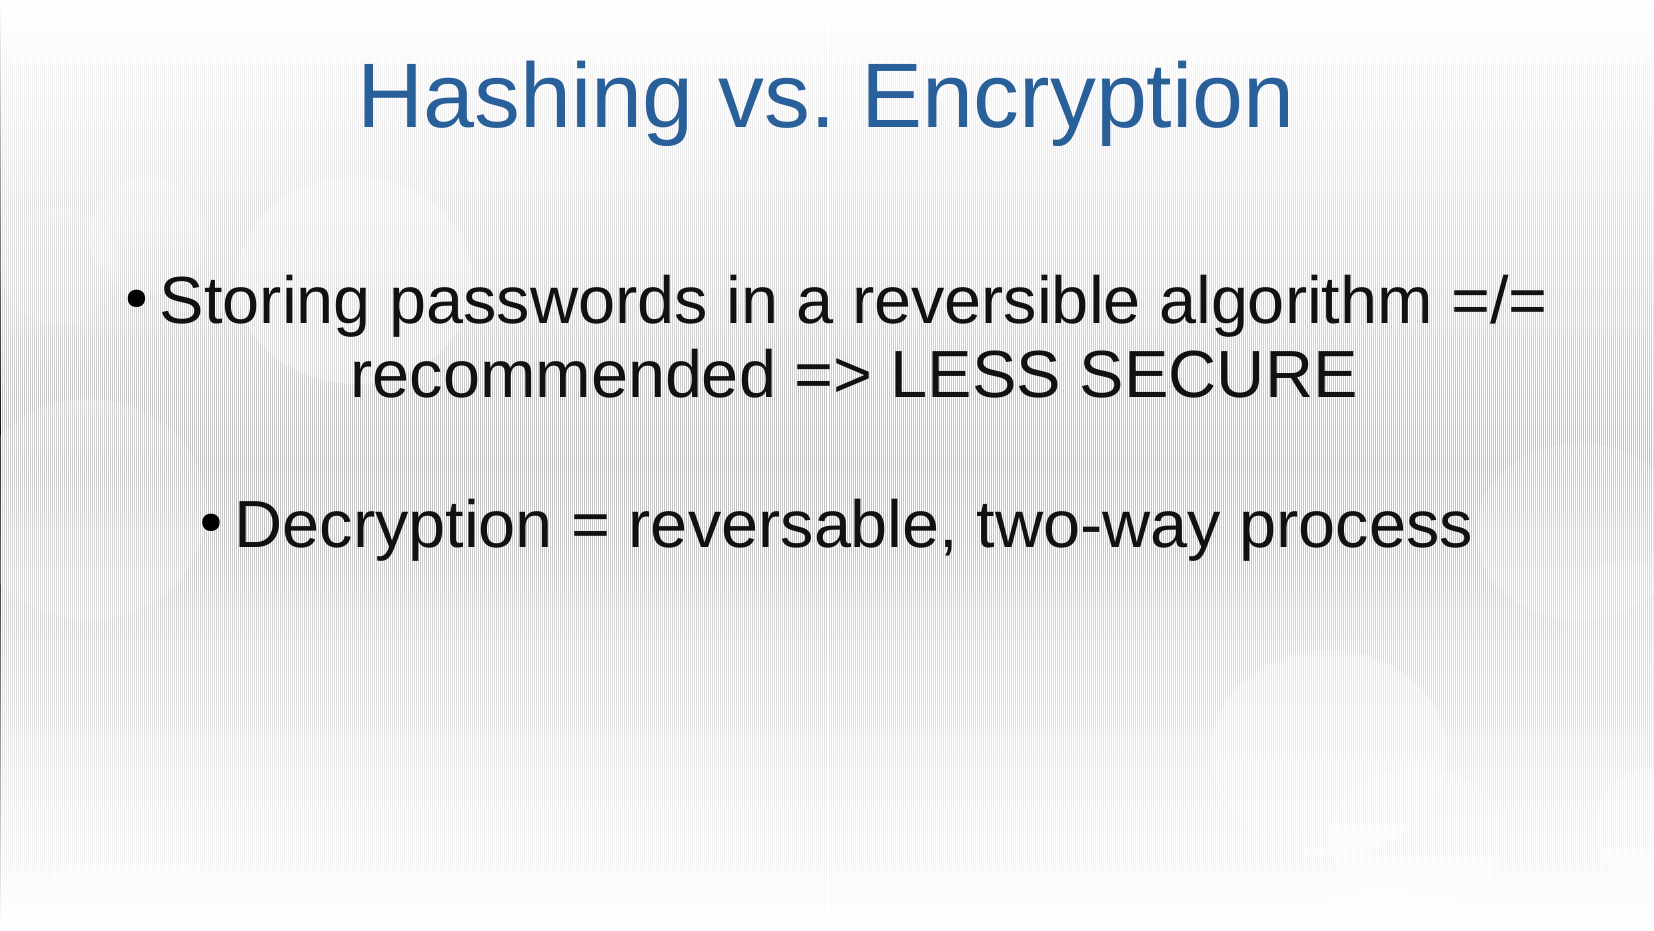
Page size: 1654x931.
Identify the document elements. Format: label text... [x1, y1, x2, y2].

title Hashing vs. Encryption [88, 44, 1565, 147]
subtitle Storing passwords in a reversible algorithm =/= recommended => LESS SECURE Decryption = reversable, two-way process [98, 262, 1576, 712]
